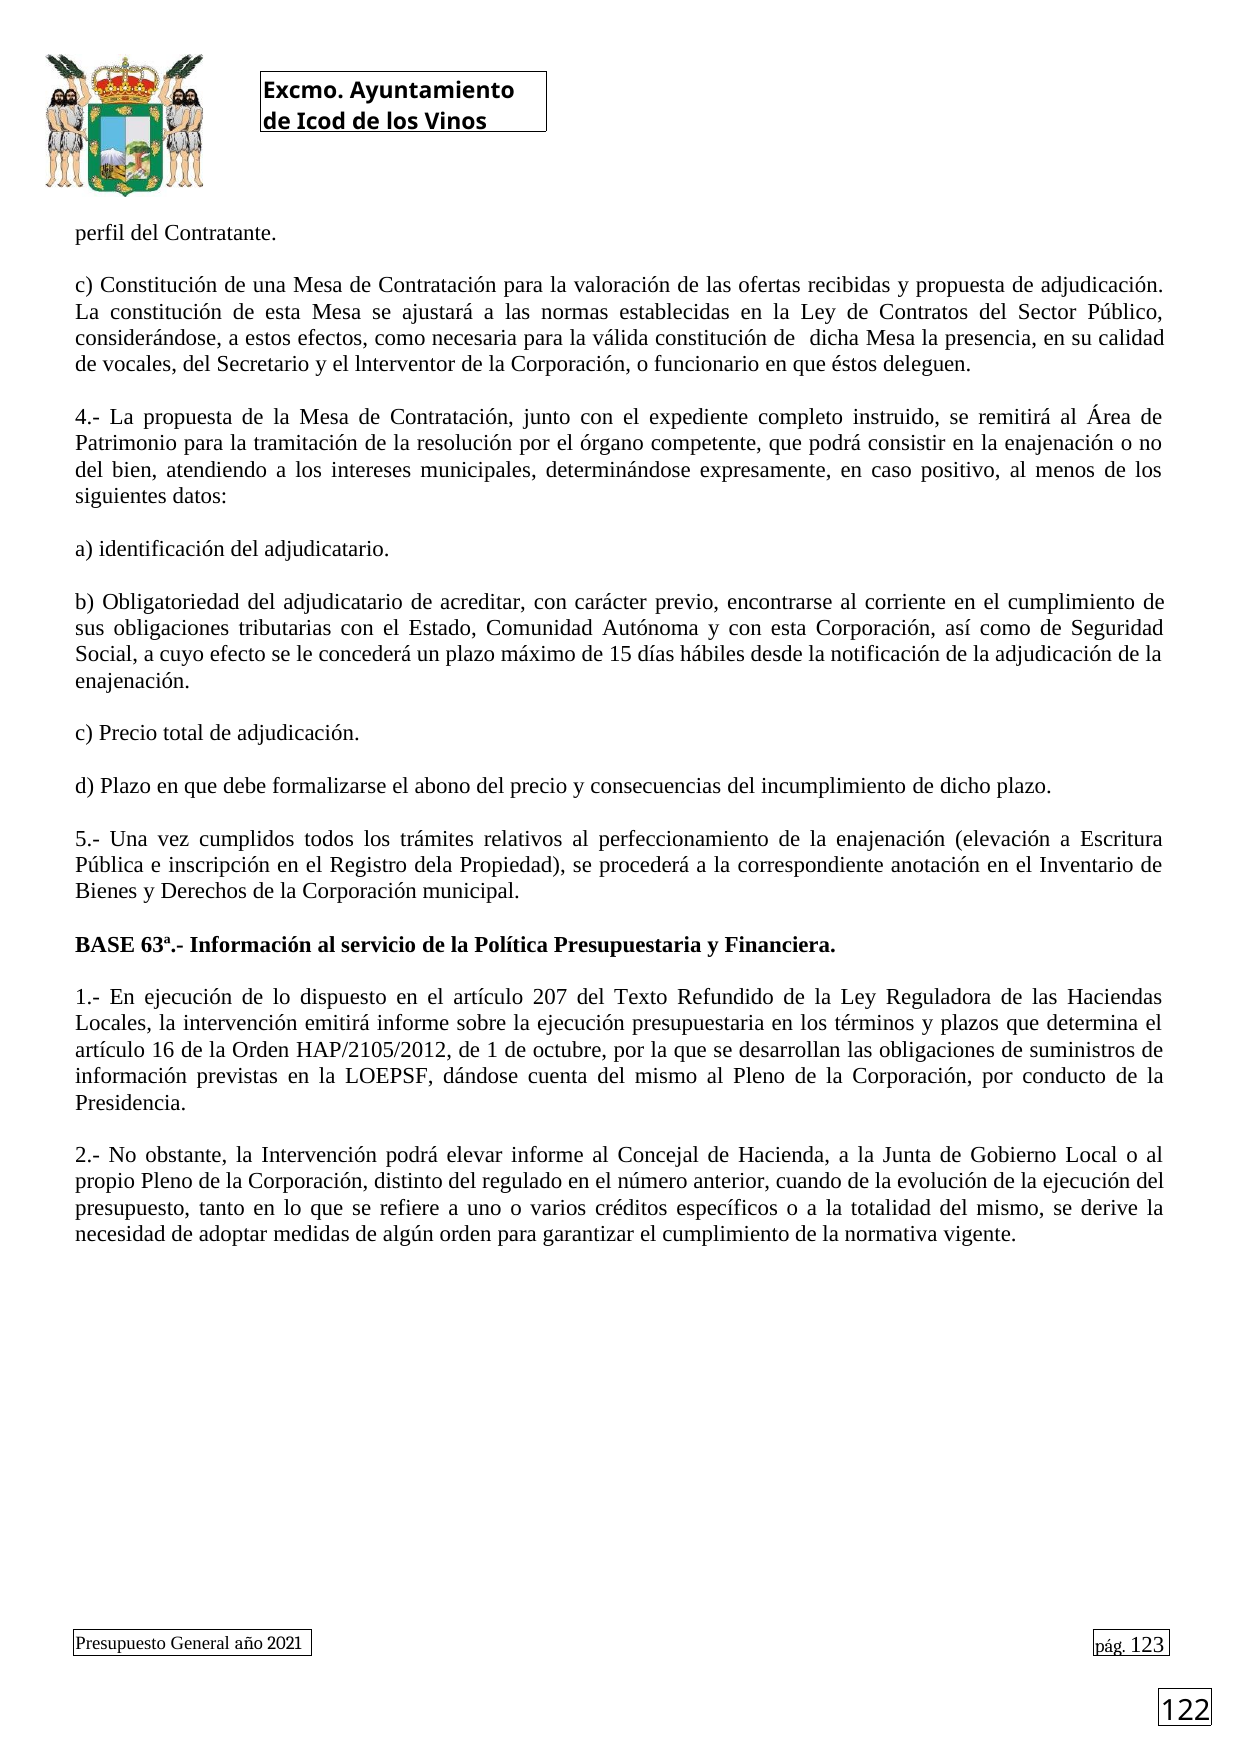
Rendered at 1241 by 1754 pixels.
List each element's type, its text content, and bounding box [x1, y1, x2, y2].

picture [45, 54, 204, 197]
text 2.- No obstante, la Intervención podrá elevar informe al Concejal de Hacienda, a la Junta de Gobierno Local o al propio Pleno de la Corporación, distinto del regulado en el número anterior, cuando de la evolución de la ejecución del presupuesto, tanto en lo que se refiere a uno o varios créditos específicos o a la totalidad del mismo, se derive la necesidad de adoptar medidas de algún orden para garantizar el cumplimiento de la normativa vigente. [75, 1141, 1166, 1247]
text 1.- En ejecución de lo dispuesto en el artículo 207 del Texto Refundido de la Ley Reguladora de las Haciendas Locales, la intervención emitirá informe sobre la ejecución presupuestaria en los términos y plazos que determina el artículo 16 de la Orden HAP/2105/2012, de 1 de octubre, por la que se desarrollan las obligaciones de suministros de información previstas en la LOEPSF, dándose cuenta del mismo al Pleno de la Corporación, por conducto de la Presidencia. [75, 983, 1165, 1115]
text 5.- Una vez cumplidos todos los trámites relativos al perfeccionamiento de la enajenación (elevación a Escritura Pública e inscripción en el Registro dela Propiedad), se procederá a la correspondiente anotación en el Inventario de Bienes y Derechos de la Corporación municipal. [75, 825, 1165, 904]
text 4.- La propuesta de la Mesa de Contratación, junto con el expediente completo instruido, se remitirá al Área de Patrimonio para la tramitación de la resolución por el órgano competente, que podrá consistir en la enajenación o no del bien, atendiendo a los intereses municipales, determinándose expresamente, en caso positivo, al menos de los siguientes datos: [75, 403, 1165, 508]
list Plazo en que debe formalizarse el abono del precio y consecuencias del incumplimiento de dicho plazo. [75, 772, 1223, 798]
list identificación del adjudicatario. [75, 535, 1223, 561]
subtitle BASE 63ª.- Información al servicio de la Política Presupuestaria y Financiera. [75, 931, 1223, 957]
list Constitución de una Mesa de Contratación para la valoración de las ofertas recibidas y propuesta de adjudicación. La constitución de esta Mesa se ajustará a las normas establecidas en la Ley de Contratos del Sector Público, considerándose, a estos efectos, como necesaria para la válida constitución de dicha Mesa la presencia, en su calidad de vocales, del Secretario y el lnterventor de la Corporación, o funcionario en que éstos deleguen. [75, 271, 1166, 377]
list Obligatoriedad del adjudicatario de acreditar, con carácter previo, encontrarse al corriente en el cumplimiento de sus obligaciones tributarias con el Estado, Comunidad Autónoma y con esta Corporación, así como de Seguridad Social, a cuyo efecto se le concederá un plazo máximo de 15 días hábiles desde la notificación de la adjudicación de la enajenación. [75, 588, 1165, 693]
text perfil del Contratante. [75, 218, 1223, 245]
list Precio total de adjudicación. [75, 719, 1223, 746]
